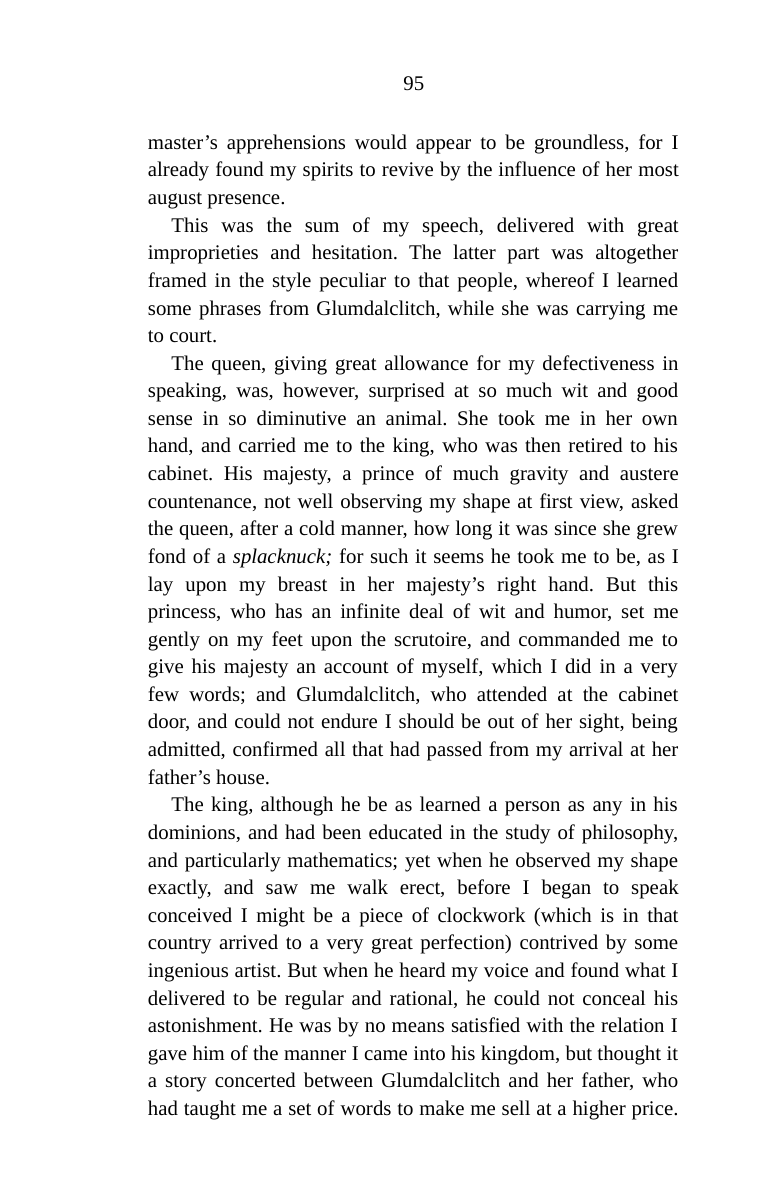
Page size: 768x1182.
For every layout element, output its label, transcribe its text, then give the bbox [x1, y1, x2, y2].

text The king, although he be as learned a person as any in his dominions, and had been educated in the study of philosophy, and particularly mathematics; yet when he observed my shape exactly, and saw me walk erect, before I began to speak conceived I might be a piece of clockwork (which is in that country arrived to a very great perfection) contrived by some ingenious artist. But when he heard my voice and found what I delivered to be regular and rational, he could not conceal his astonishment. He was by no means satisfied with the relation I gave him of the manner I came into his kingdom, but thought it a story concerted between Glumdalclitch and her father, who had taught me a set of words to make me sell at a higher price. [148, 792, 679, 1120]
text This was the sum of my speech, delivered with great improprieties and hesitation. The latter part was altogether framed in the style peculiar to that people, whereof I learned some phrases from Glumdalclitch, while she was carrying me to court. [148, 213, 679, 347]
text The queen, giving great allowance for my defectiveness in speaking, was, however, surprised at so much wit and good sense in so diminutive an animal. She took me in her own hand, and carried me to the king, who was then retired to his cabinet. His majesty, a prince of much gravity and austere countenance, not well observing my shape at first view, asked the queen, after a cold manner, how long it was since she grew fond of a splacknuck; for such it seems he took me to be, as I lay upon my breast in her majesty’s right hand. But this princess, who has an infinite deal of wit and humor, set me gently on my feet upon the scrutoire, and commanded me to give his majesty an account of myself, which I did in a very few words; and Glumdalclitch, who attended at the cabinet door, and could not endure I should be out of her sight, being admitted, confirmed all that had passed from my arrival at her father’s house. [148, 351, 679, 789]
text master’s apprehensions would appear to be groundless, for I already found my spirits to revive by the influence of her most august presence. [148, 130, 679, 209]
